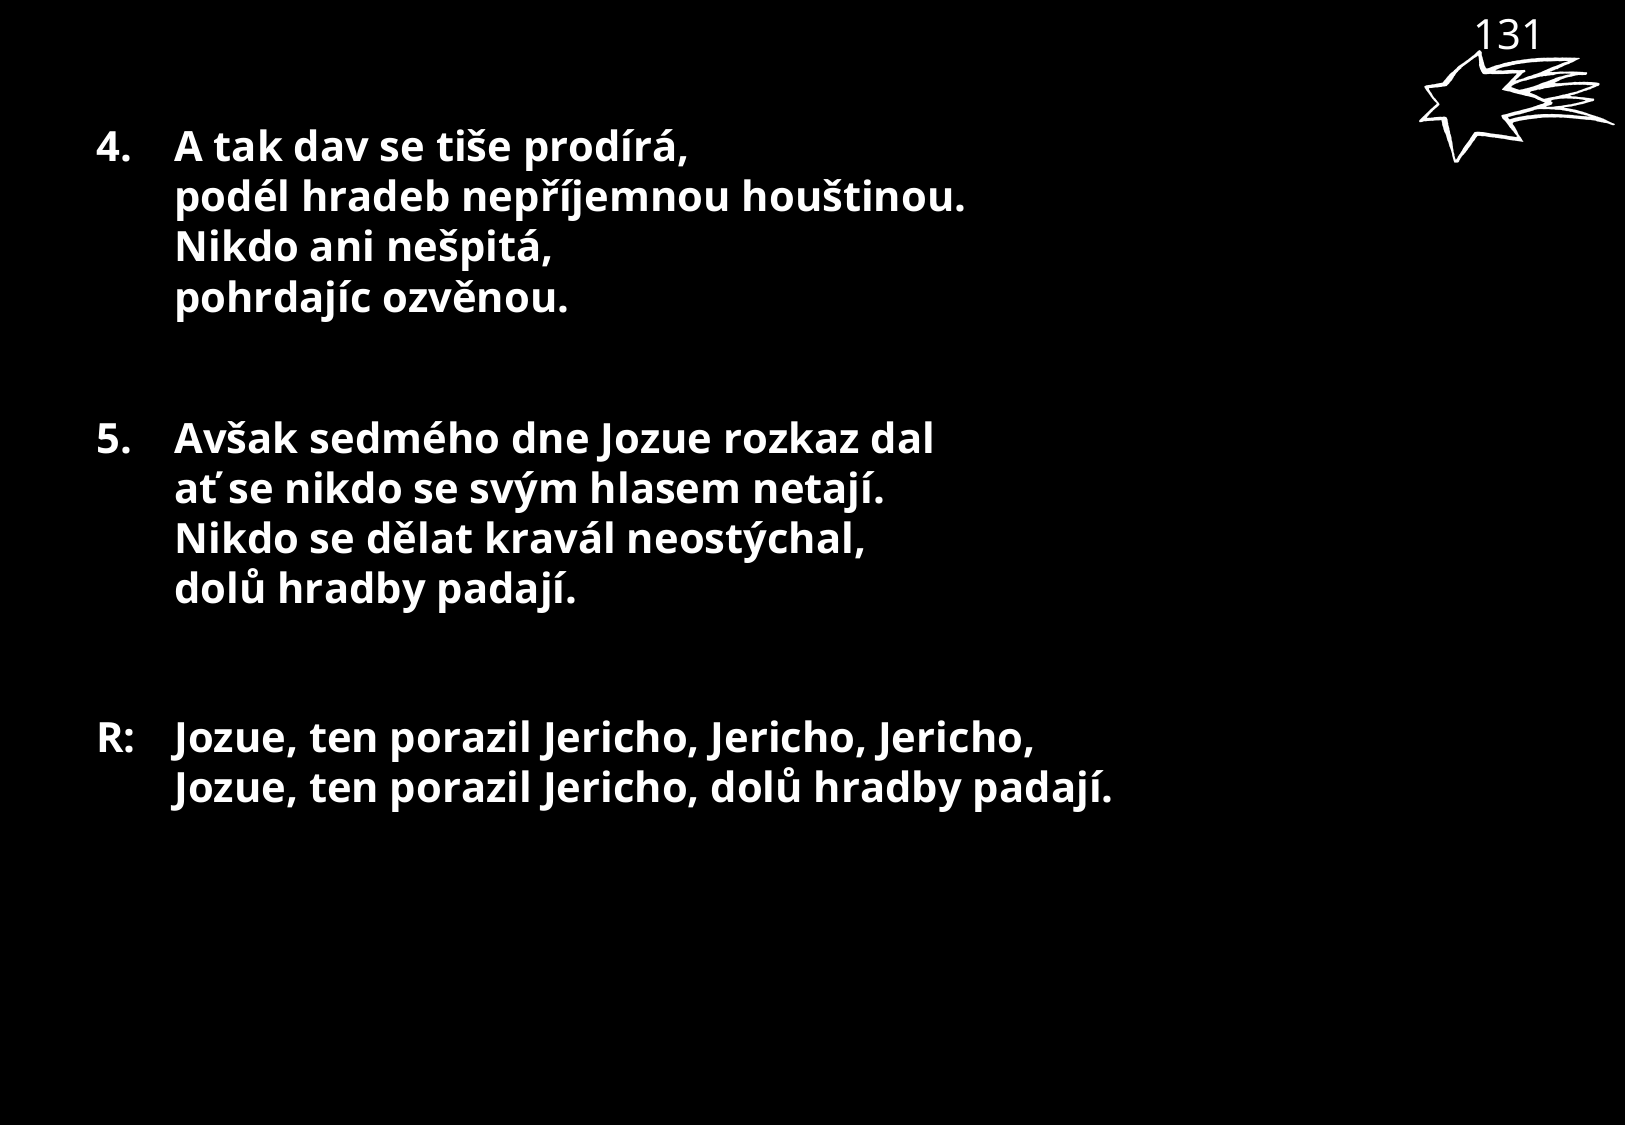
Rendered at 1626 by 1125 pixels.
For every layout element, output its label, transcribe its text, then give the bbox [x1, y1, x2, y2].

list 4. A tak dav se tiše prodírá, podél hradeb nepříjemnou houštinou. Nikdo ani nešpitá, pohrdajíc ozvěnou. 5. Avšak sedmého dne Jozue rozkaz dal ať se nikdo se svým hlasem netají. Nikdo se dělat kravál neostýchal, dolů hradby padají. R: Jozue, ten porazil Jericho, Jericho, Jericho, Jozue, ten porazil Jericho, dolů hradby padají. [81, 112, 1544, 1101]
text_box 131 [1405, 0, 1626, 66]
